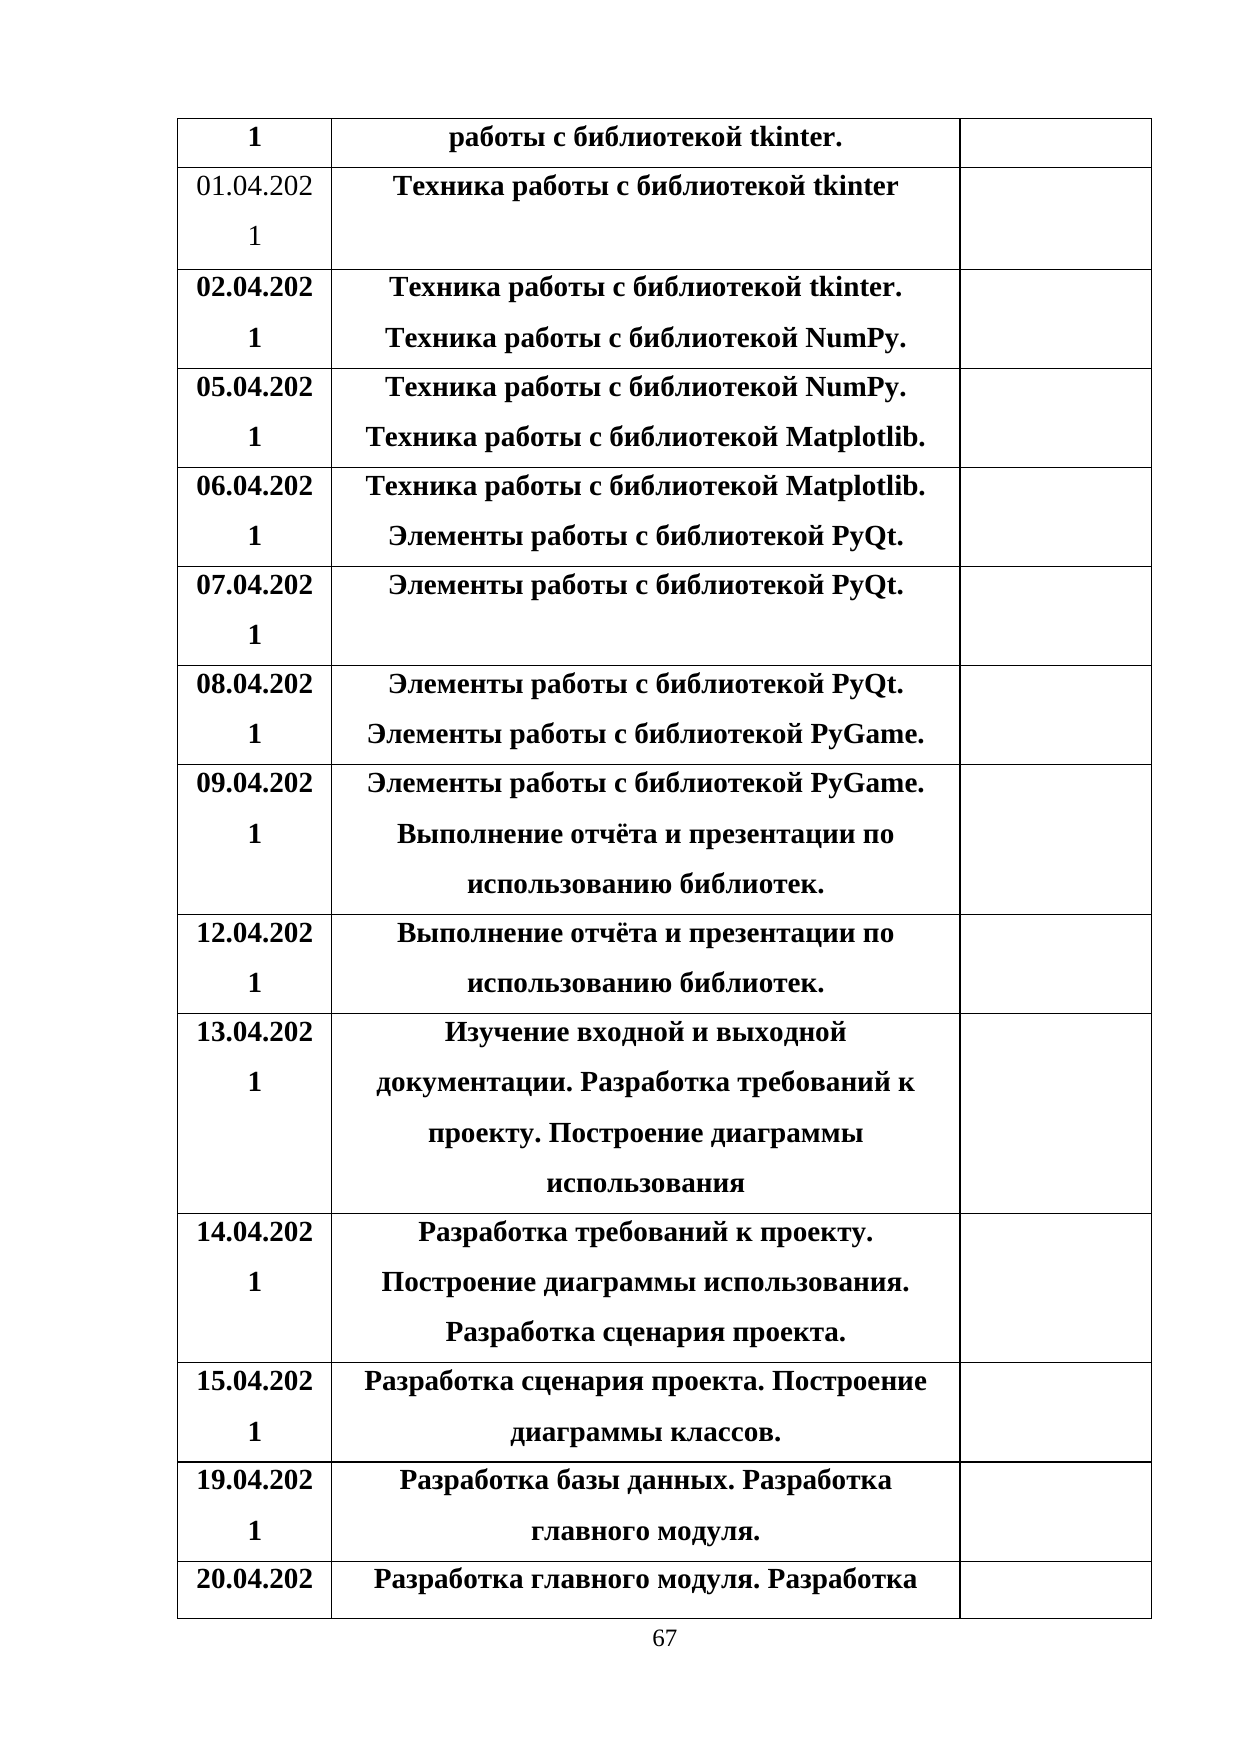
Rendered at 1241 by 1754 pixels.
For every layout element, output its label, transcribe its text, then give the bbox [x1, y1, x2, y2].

table_cell Техника работы с библиотекой tkinter. Техника работы с библиотекой NumPy. [332, 270, 959, 368]
table_cell [961, 567, 1151, 665]
table_cell [961, 1214, 1151, 1362]
table_cell 05.04.2021 [178, 369, 331, 467]
table_cell 15.04.2021 [178, 1363, 331, 1461]
table_cell [961, 1363, 1151, 1461]
table_cell 09.04.2021 [178, 765, 331, 914]
table_cell [961, 1463, 1151, 1561]
table_cell 06.04.2021 [178, 468, 331, 566]
table_cell 07.04.2021 [178, 567, 331, 665]
table_cell работы с библиотекой tkinter. [332, 119, 959, 167]
table_cell 13.04.2021 [178, 1014, 331, 1213]
table_cell [961, 168, 1151, 268]
table_cell [961, 765, 1151, 914]
table_cell [961, 369, 1151, 467]
table_cell [961, 1562, 1151, 1618]
table_cell Техника работы с библиотекой Matplotlib. Элементы работы с библиотекой PyQt. [332, 468, 959, 566]
table_cell Разработка требований к проекту. Построение диаграммы использования. Разработка сценария проекта. [332, 1214, 959, 1362]
table_cell 14.04.2021 [178, 1214, 331, 1362]
table_cell Элементы работы с библиотекой PyGame. Выполнение отчёта и презентации по использованию библиотек. [332, 765, 959, 914]
table_cell 12.04.2021 [178, 915, 331, 1013]
table_cell 01.04.2021 [178, 168, 331, 268]
table_cell Техника работы с библиотекой tkinter [332, 168, 959, 268]
table_cell 1 [178, 119, 331, 167]
table_cell [961, 666, 1151, 764]
table_cell Техника работы с библиотекой NumPy. Техника работы с библиотекой Matplotlib. [332, 369, 959, 467]
table_cell Элементы работы с библиотекой PyQt. Элементы работы с библиотекой PyGame. [332, 666, 959, 764]
table_cell 02.04.2021 [178, 270, 331, 368]
table_cell [961, 1014, 1151, 1213]
table_cell Элементы работы с библиотекой PyQt. [332, 567, 959, 665]
table_cell [961, 468, 1151, 566]
table_cell Выполнение отчёта и презентации по использованию библиотек. [332, 915, 959, 1013]
table_cell Разработка сценария проекта. Построение диаграммы классов. [332, 1363, 959, 1461]
table_cell [961, 119, 1151, 167]
table_cell Разработка главного модуля. Разработка [332, 1562, 959, 1618]
table_cell [961, 270, 1151, 368]
table_cell [961, 915, 1151, 1013]
table_cell 08.04.2021 [178, 666, 331, 764]
table_cell Изучение входной и выходной документации. Разработка требований к проекту. Построение диаграммы использования [332, 1014, 959, 1213]
table_cell Разработка базы данных. Разработка главного модуля. [332, 1463, 959, 1561]
table_cell 20.04.202 [178, 1562, 331, 1618]
table_cell 19.04.2021 [178, 1463, 331, 1561]
